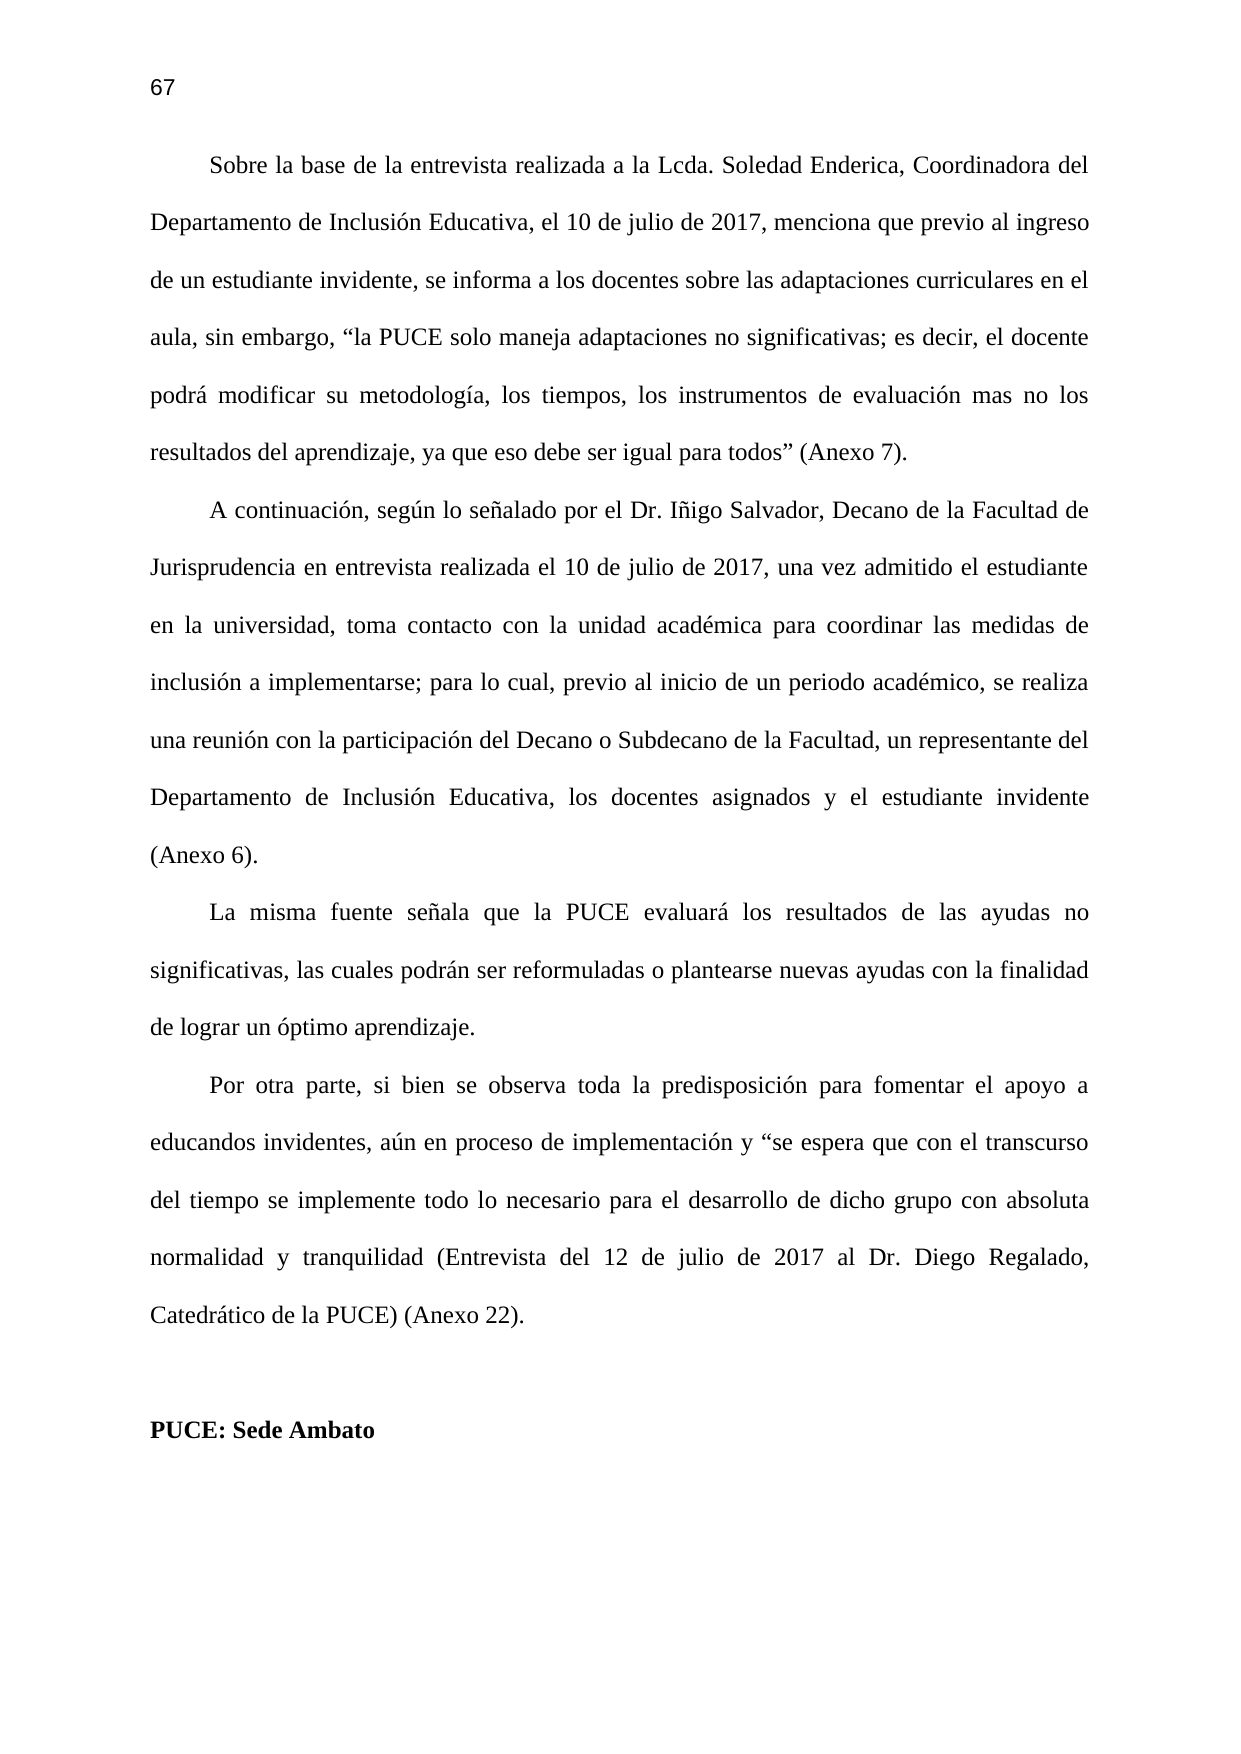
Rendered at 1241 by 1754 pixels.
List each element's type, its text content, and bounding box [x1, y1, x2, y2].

text La misma fuente señala que la PUCE evaluará los resultados de las ayudas no significativas, las cuales podrán ser reformuladas o plantearse nuevas ayudas con la finalidad de lograr un óptimo aprendizaje. [150, 897, 1090, 1041]
text PUCE: Sede Ambato [150, 1415, 1090, 1444]
text Por otra parte, si bien se observa toda la predisposición para fomentar el apoyo a educandos invidentes, aún en proceso de implementación y “se espera que con el transcurso del tiempo se implemente todo lo necesario para el desarrollo de dicho grupo con absoluta normalidad y tranquilidad (Entrevista del 12 de julio de 2017 al Dr. Diego Regalado, Catedrático de la PUCE) (Anexo 22). [150, 1070, 1090, 1329]
text Sobre la base de la entrevista realizada a la Lcda. Soledad Enderica, Coordinadora del Departamento de Inclusión Educativa, el 10 de julio de 2017, menciona que previo al ingreso de un estudiante invidente, se informa a los docentes sobre las adaptaciones curriculares en el aula, sin embargo, “la PUCE solo maneja adaptaciones no significativas; es decir, el docente podrá modificar su metodología, los tiempos, los instrumentos de evaluación mas no los resultados del aprendizaje, ya que eso debe ser igual para todos” (Anexo 7). [150, 150, 1090, 466]
text A continuación, según lo señalado por el Dr. Iñigo Salvador, Decano de la Facultad de Jurisprudencia en entrevista realizada el 10 de julio de 2017, una vez admitido el estudiante en la universidad, toma contacto con la unidad académica para coordinar las medidas de inclusión a implementarse; para lo cual, previo al inicio de un periodo académico, se realiza una reunión con la participación del Decano o Subdecano de la Facultad, un representante del Departamento de Inclusión Educativa, los docentes asignados y el estudiante invidente (Anexo 6). [150, 495, 1090, 869]
